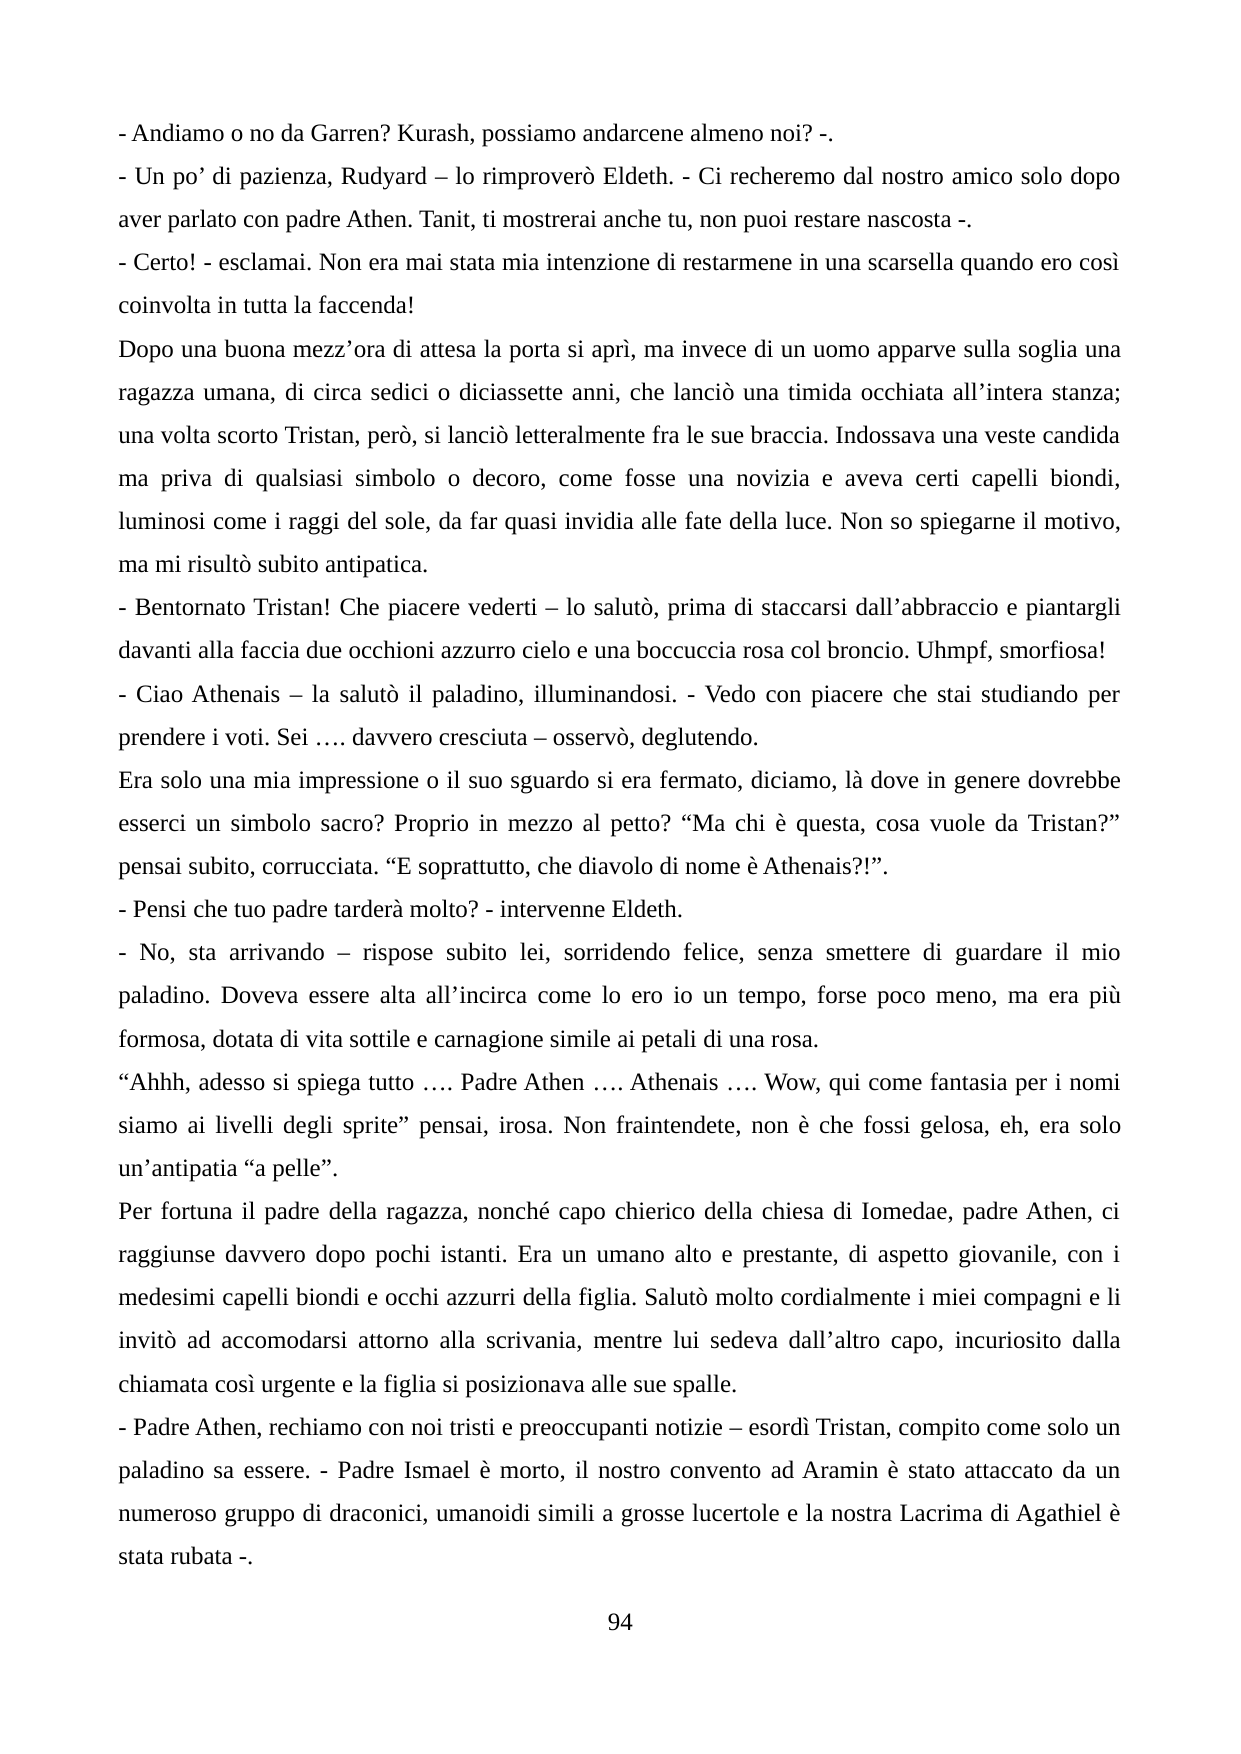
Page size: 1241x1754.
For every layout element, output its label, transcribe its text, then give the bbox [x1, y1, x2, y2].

text “Ahhh, adesso si spiega tutto …. Padre Athen …. Athenais …. Wow, qui come fantasia per i nomi siamo ai livelli degli sprite” pensai, irosa. Non fraintendete, non è che fossi gelosa, eh, era solo un’antipatia “a pelle”. [118, 1067, 1122, 1182]
text - Bentornato Tristan! Che piacere vederti – lo salutò, prima di staccarsi dall’abbraccio e piantargli davanti alla faccia due occhioni azzurro cielo e una boccuccia rosa col broncio. Uhmpf, smorfiosa! [118, 592, 1122, 664]
text Per fortuna il padre della ragazza, nonché capo chierico della chiesa di Iomedae, padre Athen, ci raggiunse davvero dopo pochi istanti. Era un umano alto e prestante, di aspetto giovanile, con i medesimi capelli biondi e occhi azzurri della figlia. Salutò molto cordialmente i miei compagni e li invitò ad accomodarsi attorno alla scrivania, mentre lui sedeva dall’altro capo, incuriosito dalla chiamata così urgente e la figlia si posizionava alle sue spalle. [118, 1196, 1122, 1397]
text - Andiamo o no da Garren? Kurash, possiamo andarcene almeno noi? -. [118, 118, 1122, 147]
text Dopo una buona mezz’ora di attesa la porta si aprì, ma invece di un uomo apparve sulla soglia una ragazza umana, di circa sedici o diciassette anni, che lanciò una timida occhiata all’intera stanza; una volta scorto Tristan, però, si lanciò letteralmente fra le sue braccia. Indossava una veste candida ma priva di qualsiasi simbolo o decoro, come fosse una novizia e aveva certi capelli biondi, luminosi come i raggi del sole, da far quasi invidia alle fate della luce. Non so spiegarne il motivo, ma mi risultò subito antipatica. [118, 334, 1122, 578]
text - Certo! - esclamai. Non era mai stata mia intenzione di restarmene in una scarsella quando ero così coinvolta in tutta la faccenda! [118, 247, 1122, 319]
text - Pensi che tuo padre tarderà molto? - intervenne Eldeth. [118, 894, 1122, 923]
text - Ciao Athenais – la salutò il paladino, illuminandosi. - Vedo con piacere che stai studiando per prendere i voti. Sei …. davvero cresciuta – osservò, deglutendo. [118, 679, 1122, 751]
text Era solo una mia impressione o il suo sguardo si era fermato, diciamo, là dove in genere dovrebbe esserci un simbolo sacro? Proprio in mezzo al petto? “Ma chi è questa, cosa vuole da Tristan?” pensai subito, corrucciata. “E soprattutto, che diavolo di nome è Athenais?!”. [118, 765, 1122, 880]
text - Un po’ di pazienza, Rudyard – lo rimproverò Eldeth. - Ci recheremo dal nostro amico solo dopo aver parlato con padre Athen. Tanit, ti mostrerai anche tu, non puoi restare nascosta -. [118, 161, 1122, 233]
text - Padre Athen, rechiamo con noi tristi e preoccupanti notizie – esordì Tristan, compito come solo un paladino sa essere. - Padre Ismael è morto, il nostro convento ad Aramin è stato attaccato da un numeroso gruppo di draconici, umanoidi simili a grosse lucertole e la nostra Lacrima di Agathiel è stata rubata -. [118, 1412, 1122, 1570]
text - No, sta arrivando – rispose subito lei, sorridendo felice, senza smettere di guardare il mio paladino. Doveva essere alta all’incirca come lo ero io un tempo, forse poco meno, ma era più formosa, dotata di vita sottile e carnagione simile ai petali di una rosa. [118, 937, 1122, 1052]
